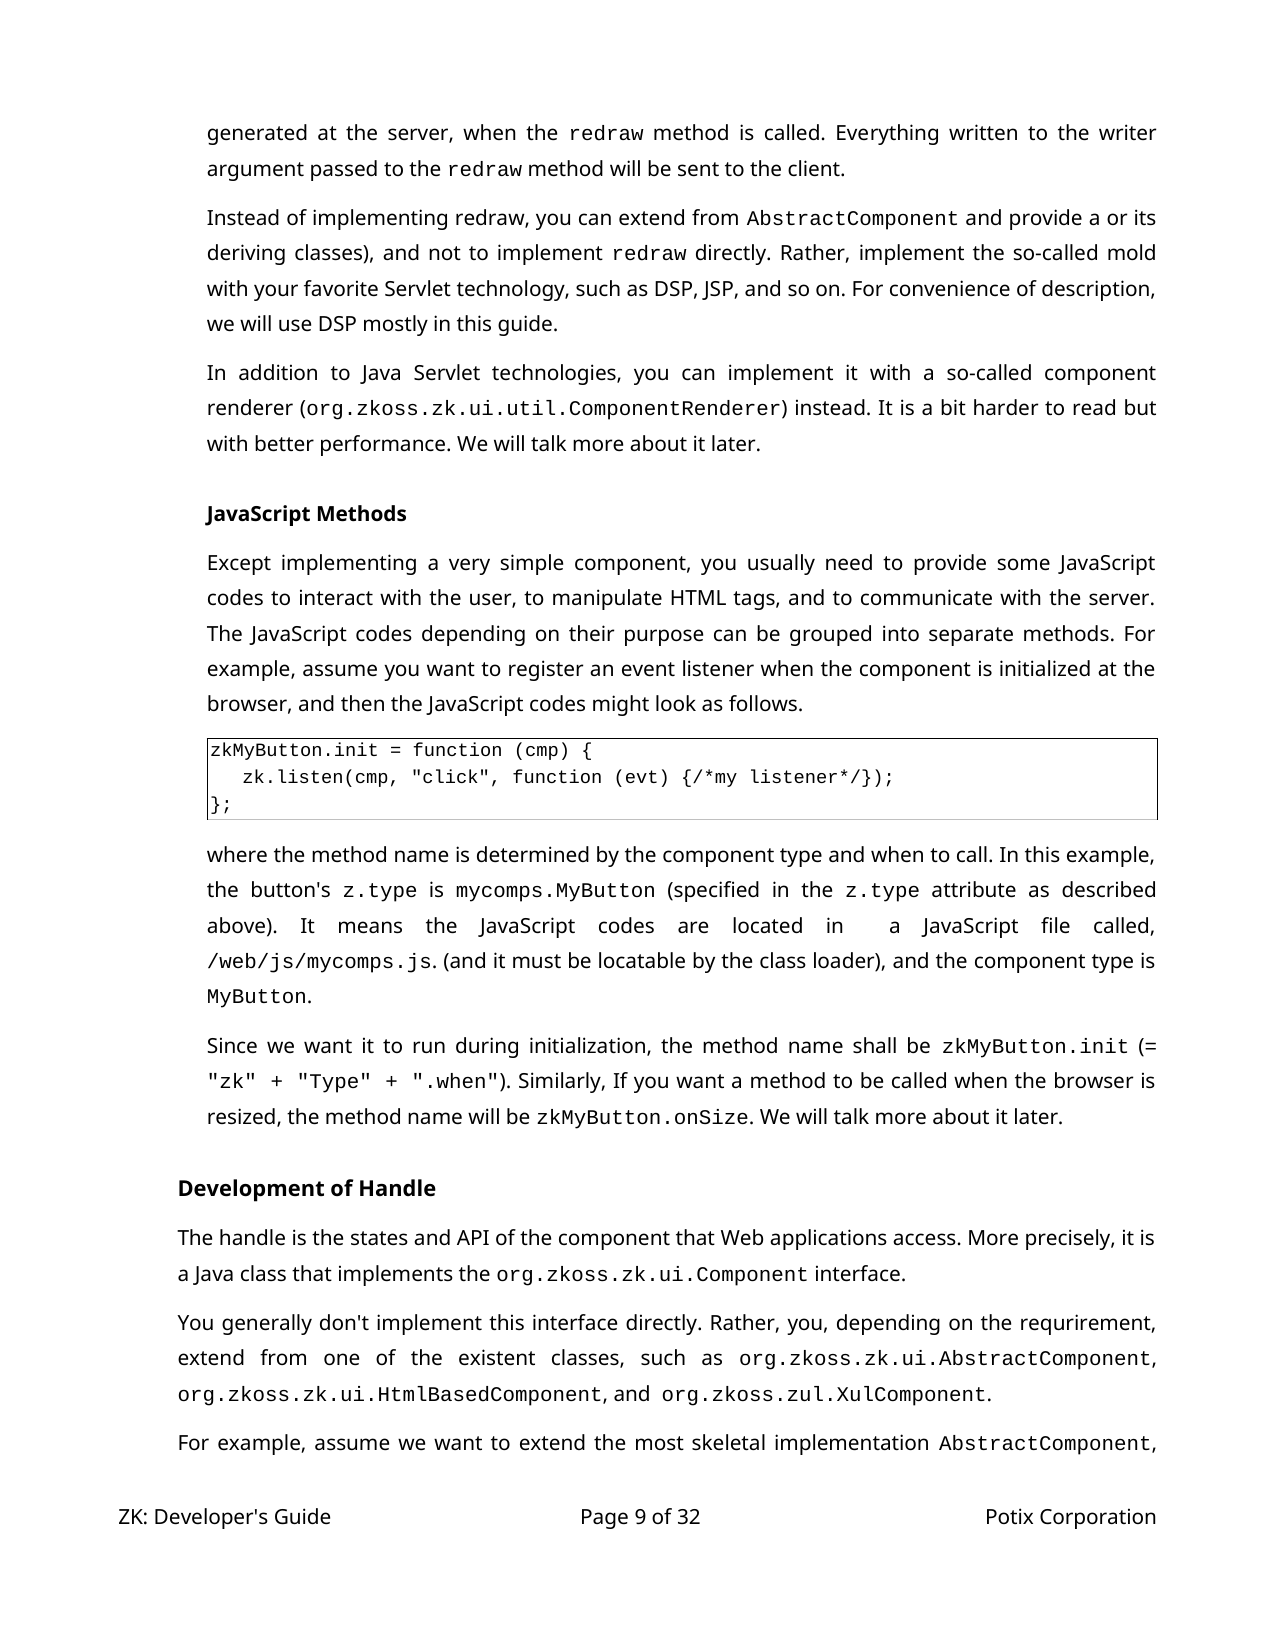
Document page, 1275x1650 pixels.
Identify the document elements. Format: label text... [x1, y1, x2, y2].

text }; [208, 792, 1157, 819]
text The handle is the states and API of the component that Web applications access. More precisely, it is a Java class that implements the org.zkoss.zk.ui.Component interface. [177, 1223, 1157, 1287]
subtitle Development of Handle [177, 1173, 1157, 1203]
text generated at the server, when the redraw method is called. Everything written to the writer argument passed to the redraw method will be sent to the client. [207, 118, 1157, 182]
text For example, assume we want to extend the most skeletal implementation AbstractComponent, [177, 1428, 1157, 1456]
text Since we want it to run during initialization, the method name shall be zkMyButton.init (= "zk" + "Type" + ".when"). Similarly, If you want a method to be called when the browser is resized, the method name will be zkMyButton.onSize. We will talk more about it later. [207, 1031, 1157, 1130]
subtitle JavaScript Methods [207, 499, 1157, 528]
text You generally don't implement this interface directly. Rather, you, depending on the requrirement, extend from one of the existent classes, such as org.zkoss.zk.ui.AbstractComponent, org.zkoss.zk.ui.HtmlBasedComponent, and org.zkoss.zul.XulComponent. [177, 1308, 1157, 1407]
text where the method name is determined by the component type and when to call. In this example, the button's z.type is mycomps.MyButton (specified in the z.type attribute as described above). It means the JavaScript codes are located in a JavaScript file called, /web/js/mycomps.js. (and it must be locatable by the class loader), and the component type is MyButton. [207, 840, 1157, 1010]
text zk.listen(cmp, "click", function (evt) {/*my listener*/}); [208, 765, 1157, 789]
text zkMyButton.init = function (cmp) { [208, 739, 1157, 762]
text Except implementing a very simple component, you usually need to provide some JavaScript codes to interact with the user, to manipulate HTML tags, and to communicate with the server. The JavaScript codes depending on their purpose can be grouped into separate methods. For example, assume you want to register an event listener when the component is initialized at the browser, and then the JavaScript codes might look as follows. [207, 548, 1157, 717]
text In addition to Java Servlet technologies, you can implement it with a so-called component renderer (org.zkoss.zk.ui.util.ComponentRenderer) instead. It is a bit harder to read but with better performance. We will talk more about it later. [207, 358, 1157, 457]
text Instead of implementing redraw, you can extend from AbstractComponent and provide a or its deriving classes), and not to implement redraw directly. Rather, implement the so-called mold with your favorite Servlet technology, such as DSP, JSP, and so on. For convenience of description, we will use DSP mostly in this guide. [207, 203, 1157, 337]
